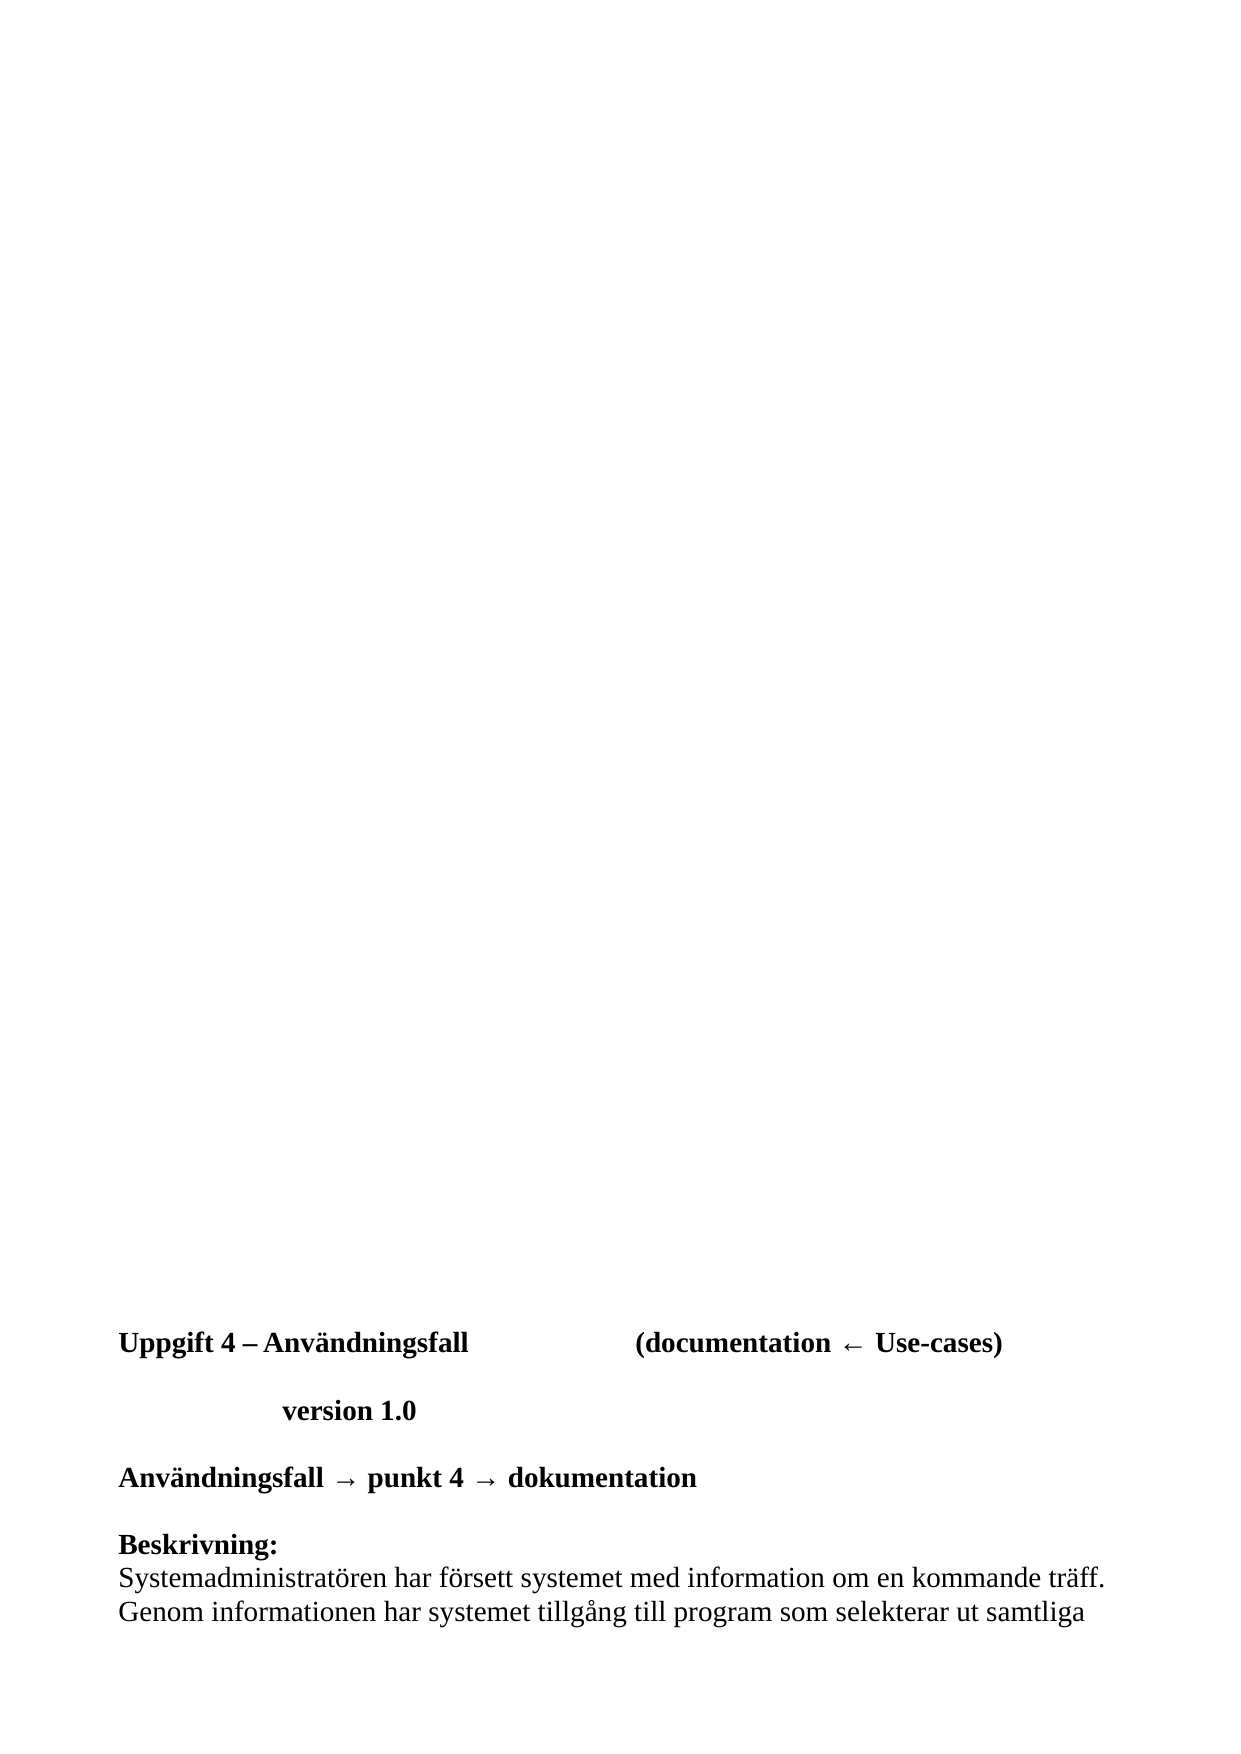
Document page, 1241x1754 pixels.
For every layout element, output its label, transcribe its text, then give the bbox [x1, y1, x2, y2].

text Användningsfall → punkt 4 → dokumentation [118, 1460, 1122, 1493]
text Uppgift 4 – Användningsfall (documentation ← Use-cases) [118, 1326, 1122, 1359]
text Systemadministratören har försett systemet med information om en kommande träff. Genom informationen har systemet tillgång till program som selekterar ut samtliga [118, 1560, 1122, 1627]
text version 1.0 [118, 1393, 1122, 1426]
text Beskrivning: [118, 1527, 1122, 1560]
